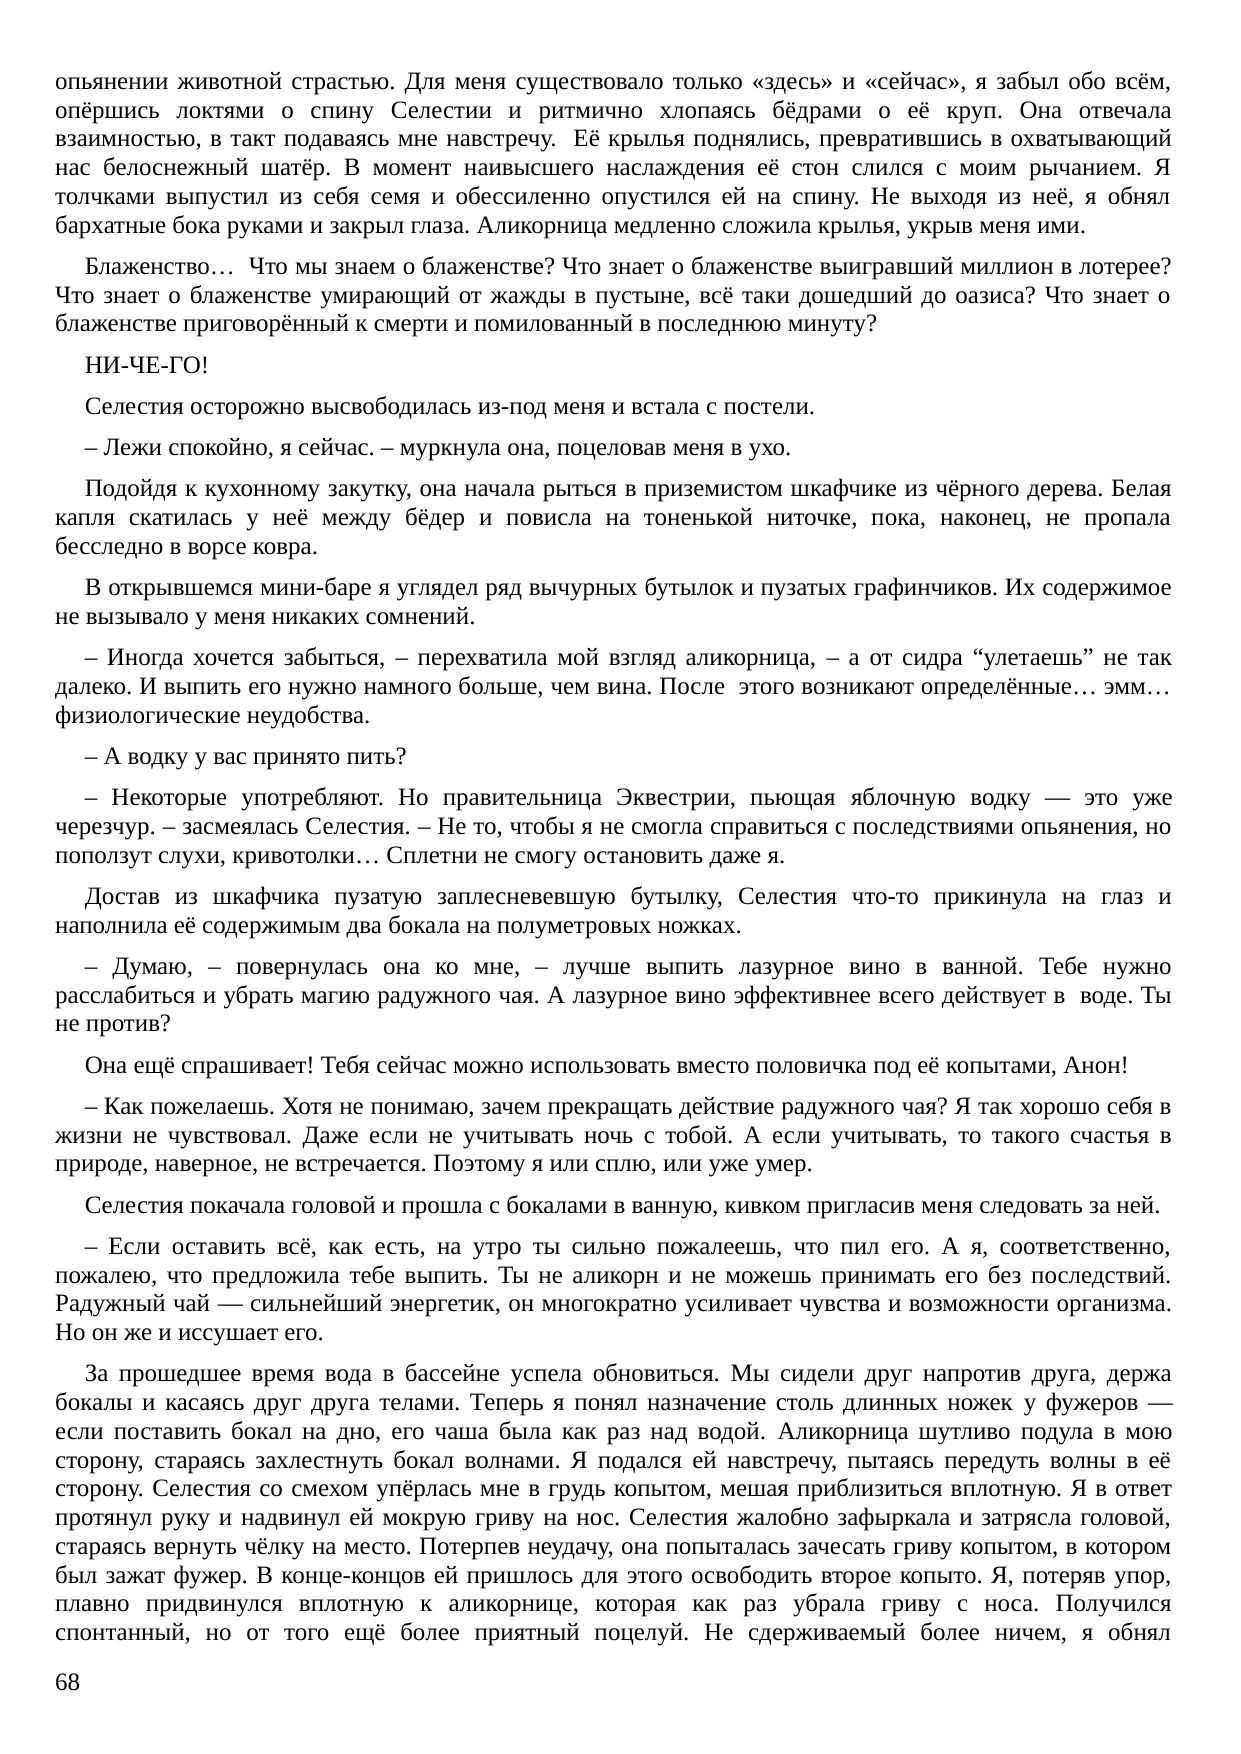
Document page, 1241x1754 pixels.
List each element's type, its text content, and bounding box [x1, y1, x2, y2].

text Селестия осторожно высвободилась из-под меня и встала с постели. [55, 391, 1173, 420]
text Она ещё спрашивает! Тебя сейчас можно использовать вместо половичка под её копытами, Анон! [55, 1050, 1173, 1078]
text Селестия покачала головой и прошла с бокалами в ванную, кивком пригласив меня следовать за ней. [55, 1190, 1173, 1218]
text опьянении животной страстью. Для меня существовало только «здесь» и «сейчас», я забыл обо всём, опёршись локтями о спину Селестии и ритмично хлопаясь бёдрами о её круп. Она отвечала взаимностью, в такт подаваясь мне навстречу. Её крылья поднялись, превратившись в охватывающий нас белоснежный шатёр. В момент наивысшего наслаждения её стон слился с моим рычанием. Я толчками выпустил из себя семя и обессиленно опустился ей на спину. Не выходя из неё, я обнял бархатные бока руками и закрыл глаза. Аликорница медленно сложила крылья, укрыв меня ими. [55, 66, 1173, 238]
text – Если оставить всё, как есть, на утро ты сильно пожалеешь, что пил его. А я, соответственно, пожалею, что предложила тебе выпить. Ты не аликорн и не можешь принимать его без последствий. Радужный чай — сильнейший энергетик, он многократно усиливает чувства и возможности организма. Но он же и иссушает его. [55, 1231, 1173, 1346]
text Блаженство… Что мы знаем о блаженстве? Что знает о блаженстве выигравший миллион в лотерее? Что знает о блаженстве умирающий от жажды в пустыне, всё таки дошедший до оазиса? Что знает о блаженстве приговорённый к смерти и помилованный в последнюю минуту? [55, 251, 1173, 337]
text Достав из шкафчика пузатую заплесневевшую бутылку, Селестия что-то прикинула на глаз и наполнила её содержимым два бокала на полуметровых ножках. [55, 881, 1173, 938]
text – А водку у вас принято пить? [55, 741, 1173, 770]
text – Иногда хочется забыться, – перехватила мой взгляд аликорница, – а от сидра “улетаешь” не так далеко. И выпить его нужно намного больше, чем вина. После этого возникают определённые… эмм… физиологические неудобства. [55, 642, 1173, 728]
text Подойдя к кухонному закутку, она начала рыться в приземистом шкафчике из чёрного дерева. Белая капля скатилась у неё между бёдер и повисла на тоненькой ниточке, пока, наконец, не пропала бесследно в ворсе ковра. [55, 473, 1173, 560]
text В открывшемся мини-баре я углядел ряд вычурных бутылок и пузатых графинчиков. Их содержимое не вызывало у меня никаких сомнений. [55, 572, 1173, 630]
text – Лежи спокойно, я сейчас. – муркнула она, поцеловав меня в ухо. [55, 432, 1173, 461]
text – Как пожелаешь. Хотя не понимаю, зачем прекращать действие радужного чая? Я так хорошо себя в жизни не чувствовал. Даже если не учитывать ночь с тобой. А если учитывать, то такого счастья в природе, наверное, не встречается. Поэтому я или сплю, или уже умер. [55, 1091, 1173, 1177]
text – Думаю, – повернулась она ко мне, – лучше выпить лазурное вино в ванной. Тебе нужно расслабиться и убрать магию радужного чая. А лазурное вино эффективнее всего действует в воде. Ты не против? [55, 951, 1173, 1037]
text За прошедшее время вода в бассейне успела обновиться. Мы сидели друг напротив друга, держа бокалы и касаясь друг друга телами. Теперь я понял назначение столь длинных ножек у фужеров — если поставить бокал на дно, его чаша была как раз над водой. Аликорница шутливо подула в мою сторону, стараясь захлестнуть бокал волнами. Я подался ей навстречу, пытаясь передуть волны в её сторону. Селестия со смехом упёрлась мне в грудь копытом, мешая приблизиться вплотную. Я в ответ протянул руку и надвинул ей мокрую гриву на нос. Селестия жалобно зафыркала и затрясла головой, стараясь вернуть чёлку на место. Потерпев неудачу, она попыталась зачесать гриву копытом, в котором был зажат фужер. В конце-концов ей пришлось для этого освободить второе копыто. Я, потеряв упор, плавно придвинулся вплотную к аликорнице, которая как раз убрала гриву с носа. Получился спонтанный, но от того ещё более приятный поцелуй. Не сдерживаемый более ничем, я обнял [55, 1358, 1173, 1646]
text НИ-ЧЕ-ГО! [55, 350, 1173, 378]
text – Некоторые употребляют. Но правительница Эквестрии, пьющая яблочную водку — это уже черезчур. – засмеялась Селестия. – Не то, чтобы я не смогла справиться с последствиями опьянения, но поползут слухи, кривотолки… Сплетни не смогу остановить даже я. [55, 782, 1173, 868]
